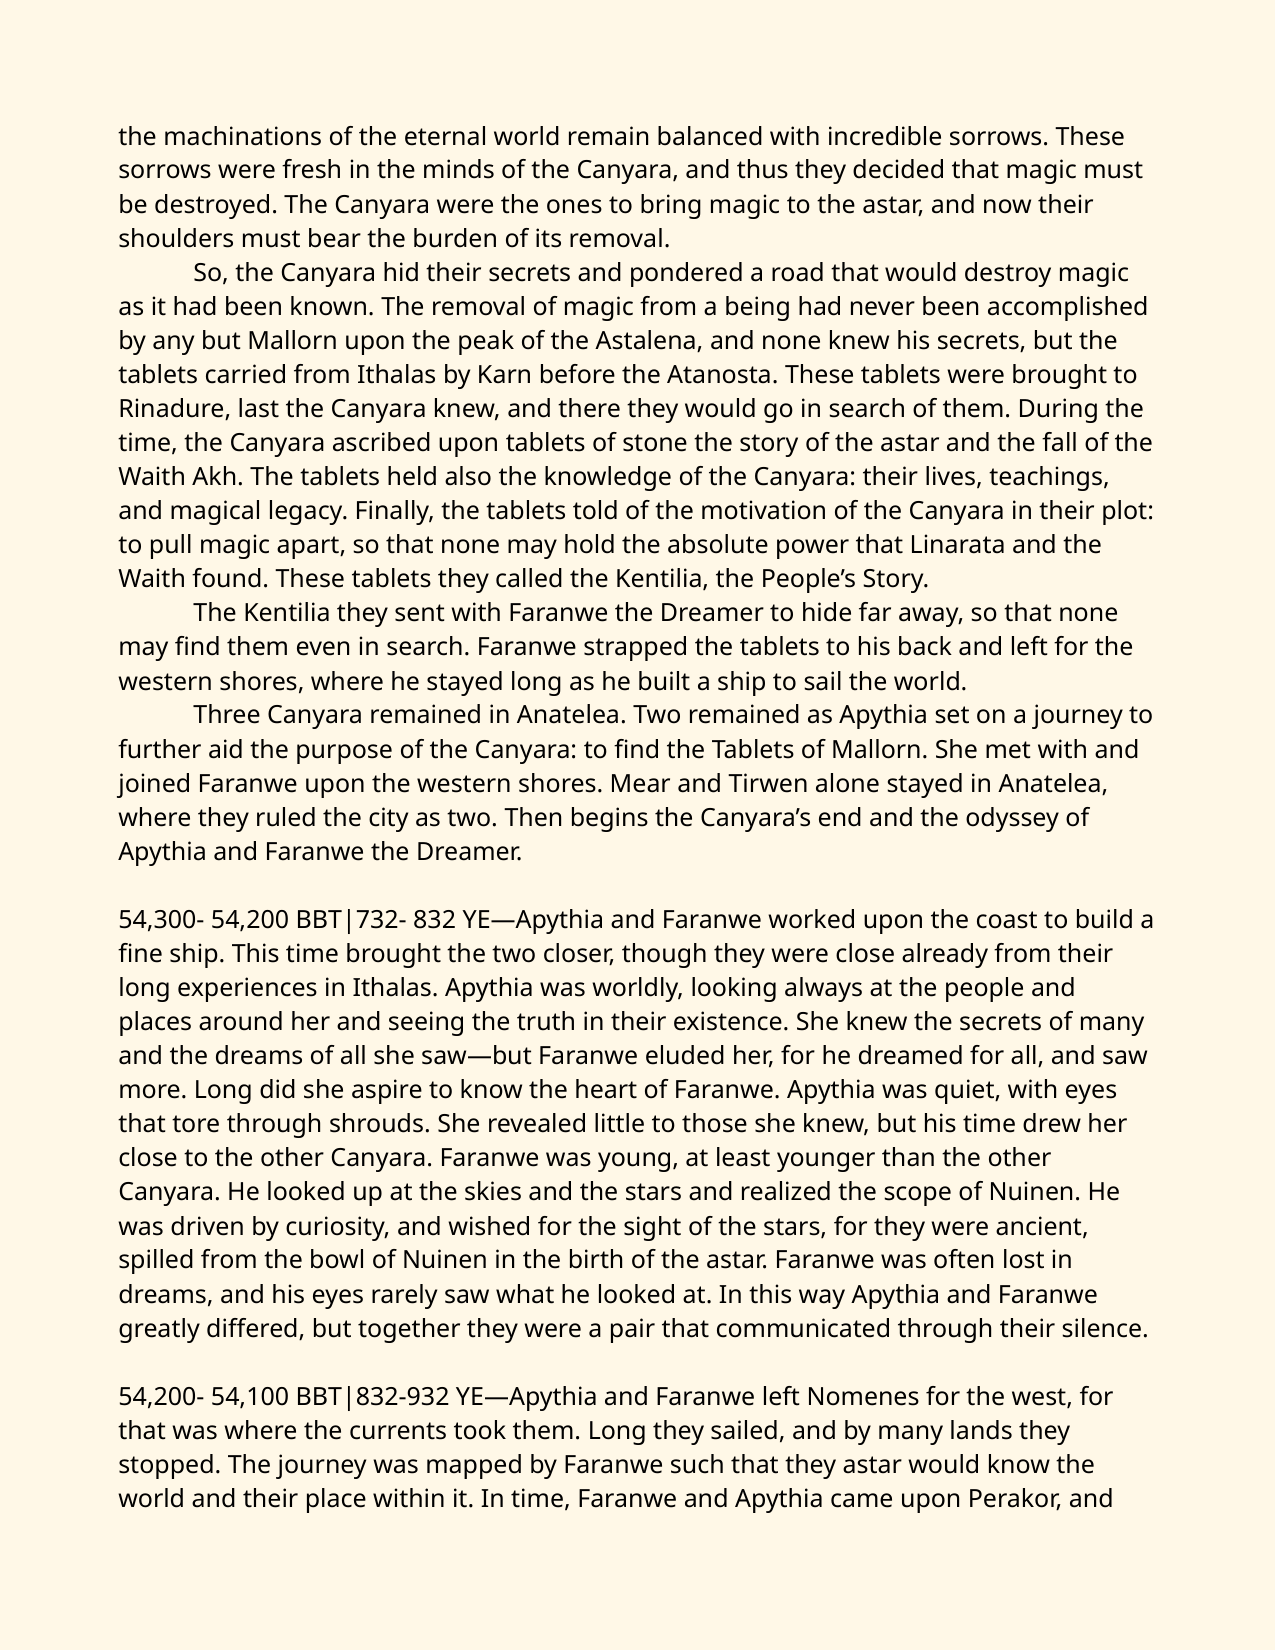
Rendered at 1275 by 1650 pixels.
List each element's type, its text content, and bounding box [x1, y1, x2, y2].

text 54,300- 54,200 BBT|732- 832 YE—Apythia and Faranwe worked upon the coast to build a fine ship. This time brought the two closer, though they were close already from their long experiences in Ithalas. Apythia was worldly, looking always at the people and places around her and seeing the truth in their existence. She knew the secrets of many and the dreams of all she saw—but Faranwe eluded her, for he dreamed for all, and saw more. Long did she aspire to know the heart of Faranwe. Apythia was quiet, with eyes that tore through shrouds. She revealed little to those she knew, but his time drew her close to the other Canyara. Faranwe was young, at least younger than the other Canyara. He looked up at the skies and the stars and realized the scope of Nuinen. He was driven by curiosity, and wished for the sight of the stars, for they were ancient, spilled from the bowl of Nuinen in the birth of the astar. Faranwe was often lost in dreams, and his eyes rarely saw what he looked at. In this way Apythia and Faranwe greatly differed, but together they were a pair that communicated through their silence. [118, 902, 1157, 1344]
text the machinations of the eternal world remain balanced with incredible sorrows. These sorrows were fresh in the minds of the Canyara, and thus they decided that magic must be destroyed. The Canyara were the ones to bring magic to the astar, and now their shoulders must bear the burden of its removal. [118, 118, 1157, 254]
text So, the Canyara hid their secrets and pondered a road that would destroy magic as it had been known. The removal of magic from a being had never been accomplished by any but Mallorn upon the peak of the Astalena, and none knew his secrets, but the tablets carried from Ithalas by Karn before the Atanosta. These tablets were brought to Rinadure, last the Canyara knew, and there they would go in search of them. During the time, the Canyara ascribed upon tablets of stone the story of the astar and the fall of the Waith Akh. The tablets held also the knowledge of the Canyara: their lives, teachings, and magical legacy. Finally, the tablets told of the motivation of the Canyara in their plot: to pull magic apart, so that none may hold the absolute power that Linarata and the Waith found. These tablets they called the Kentilia, the People’s Story. [118, 254, 1157, 595]
text 54,200- 54,100 BBT|832-932 YE—Apythia and Faranwe left Nomenes for the west, for that was where the currents took them. Long they sailed, and by many lands they stopped. The journey was mapped by Faranwe such that they astar would know the world and their place within it. In time, Faranwe and Apythia came upon Perakor, and [118, 1378, 1157, 1515]
text Three Canyara remained in Anatelea. Two remained as Apythia set on a journey to further aid the purpose of the Canyara: to find the Tablets of Mallorn. She met with and joined Faranwe upon the western shores. Mear and Tirwen alone stayed in Anatelea, where they ruled the city as two. Then begins the Canyara’s end and the odyssey of Apythia and Faranwe the Dreamer. [118, 697, 1157, 867]
text The Kentilia they sent with Faranwe the Dreamer to hide far away, so that none may find them even in search. Faranwe strapped the tablets to his back and left for the western shores, where he stayed long as he built a ship to sail the world. [118, 595, 1157, 697]
